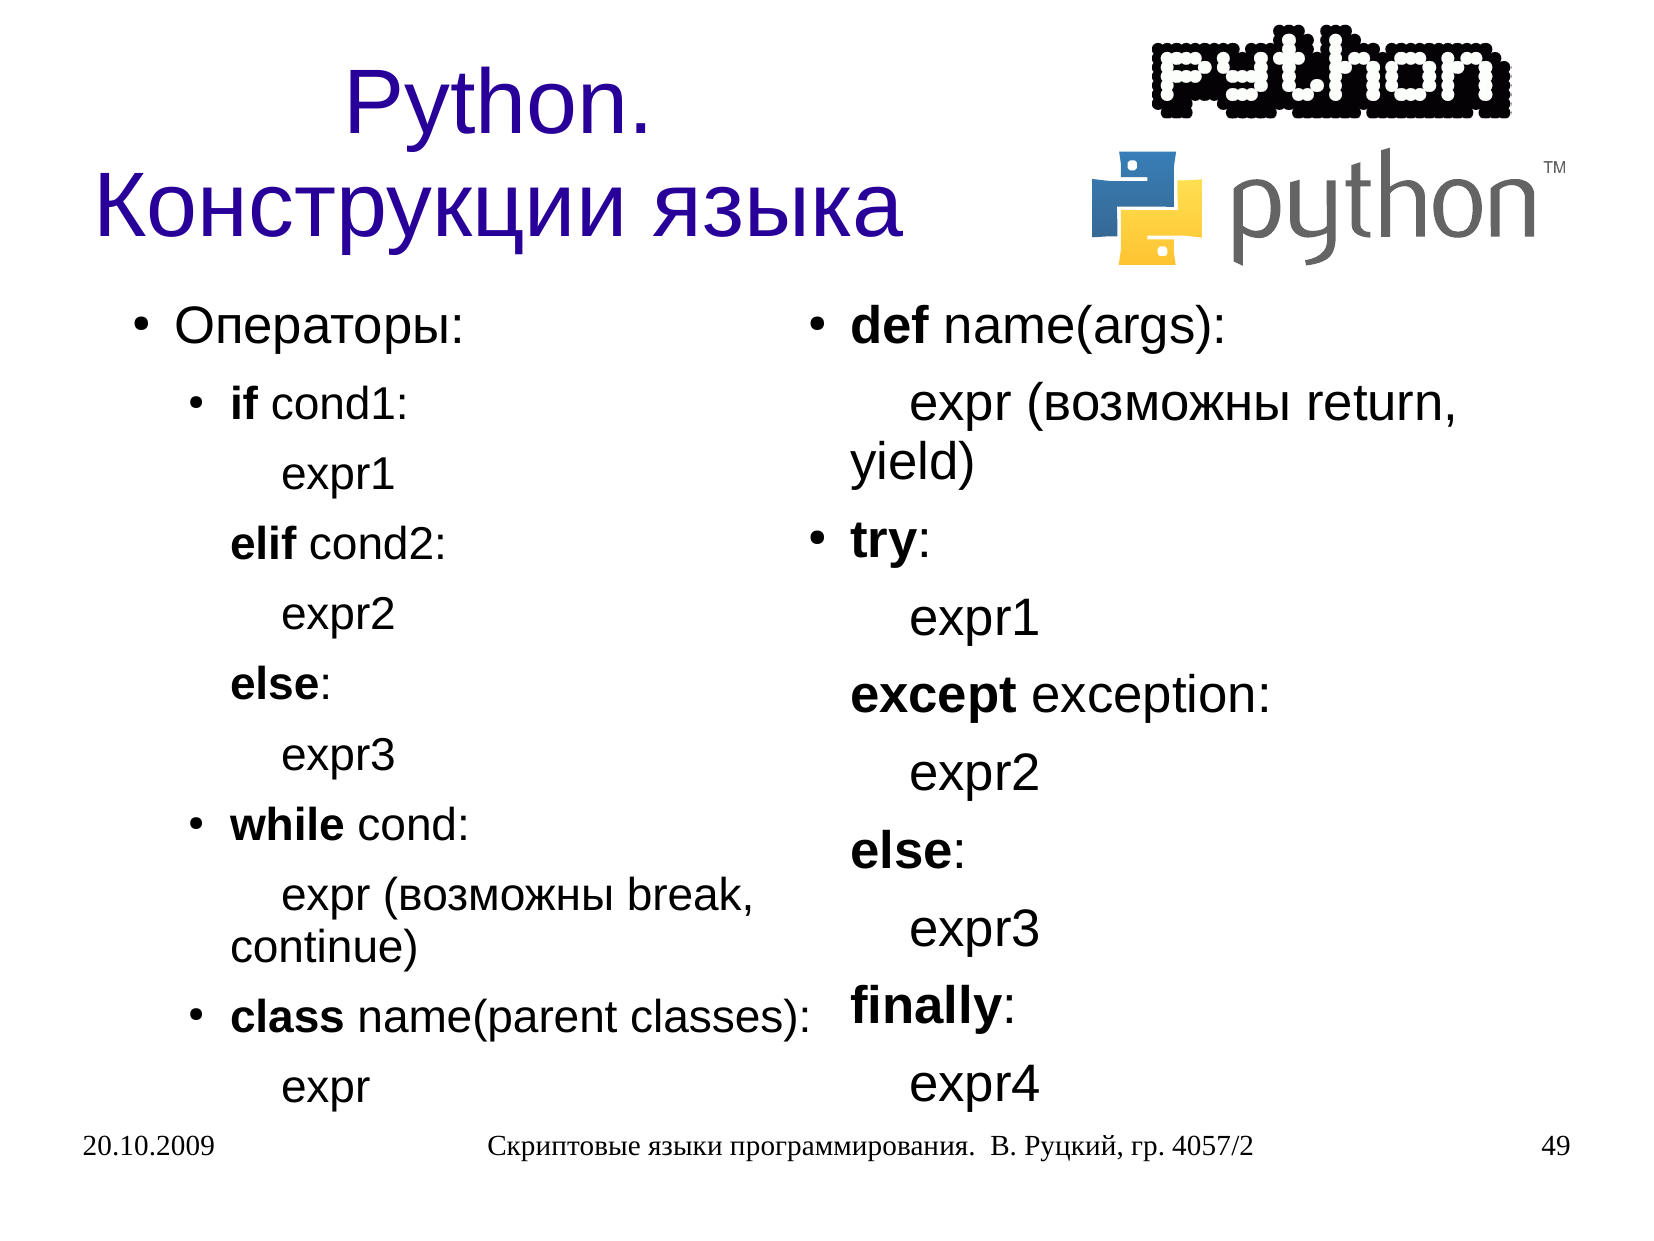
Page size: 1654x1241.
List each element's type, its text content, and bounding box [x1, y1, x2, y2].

picture [1151, 24, 1512, 119]
picture [1092, 147, 1565, 266]
list def name(args): expr (возможны return, yield) try: expr1 except exception: expr2 else: expr3 finally: expr4 [738, 295, 1595, 1114]
title Python. Конструкции языка [82, 49, 916, 257]
list Операторы: if cond1: expr1 elif cond2: expr2 else: expr3 while cond: expr (возможны break, continue) class name(parent classes): expr [118, 295, 738, 1114]
